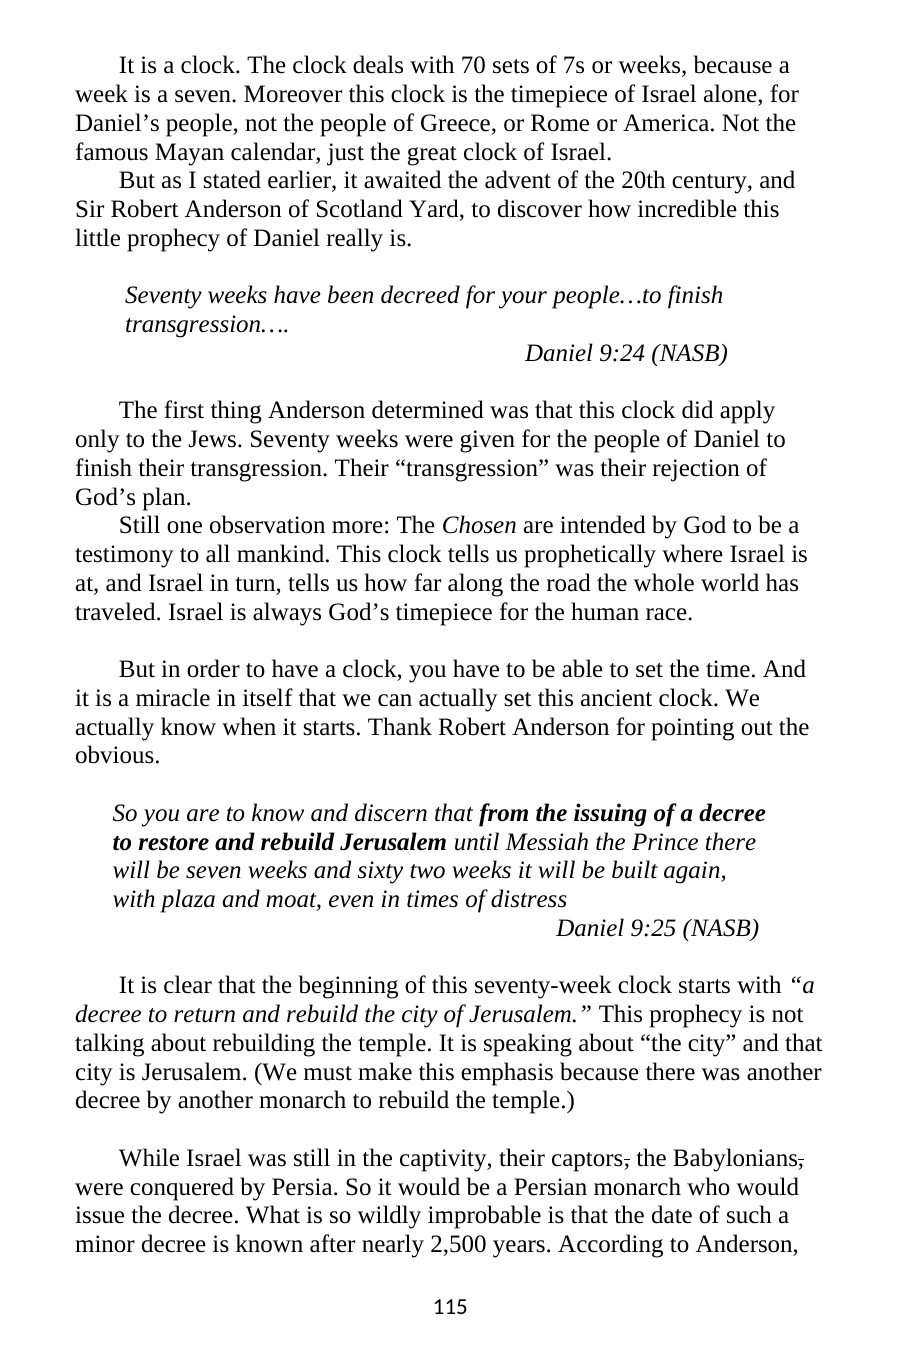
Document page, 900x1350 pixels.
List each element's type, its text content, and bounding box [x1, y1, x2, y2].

text While Israel was still in the captivity, their captors, the Babylonians, were conquered by Persia. So it would be a Persian monarch who would issue the decree. What is so wildly improbable is that the date of such a minor decree is known after nearly 2,500 years. According to Anderson, [75, 1143, 825, 1258]
text Daniel 9:25 (NASB) [375, 913, 825, 942]
text to restore and rebuild Jerusalem until Messiah the Prince there [75, 827, 825, 856]
text The first thing Anderson determined was that this clock did apply only to the Jews. Seventy weeks were given for the people of Daniel to finish their transgression. Their “transgression” was their rejection of God’s plan. [75, 396, 825, 511]
text But in order to have a clock, you have to be able to set the time. And it is a miracle in itself that we can actually set this ancient clock. We actually know when it starts. Thank Robert Anderson for pointing out the obvious. [75, 654, 825, 769]
text It is clear that the beginning of this seventy-week clock starts with “a decree to return and rebuild the city of Jerusalem.” This prophecy is not talking about rebuilding the temple. It is speaking about “the city” and that city is Jerusalem. (We must make this emphasis because there was another decree by another monarch to rebuild the temple.) [75, 971, 825, 1114]
text But as I stated earlier, it awaited the advent of the 20th century, and Sir Robert Anderson of Scotland Yard, to discover how incredible this little prophecy of Daniel really is. [75, 166, 825, 252]
text with plaza and moat, even in times of distress [75, 884, 825, 913]
text It is a clock. The clock deals with 70 sets of 7s or weeks, because a week is a seven. Moreover this clock is the timepiece of Israel alone, for Daniel’s people, not the people of Greece, or Rome or America. Not the famous Mayan calendar, just the great clock of Israel. [75, 51, 825, 166]
text Still one observation more: The Chosen are intended by God to be a testimony to all mankind. This clock tells us prophetically where Israel is at, and Israel in turn, tells us how far along the road the whole world has traveled. Israel is always God’s timepiece for the human race. [75, 511, 825, 626]
text Seventy weeks have been decreed for your people…to finish [75, 281, 825, 309]
text Daniel 9:24 (NASB) [75, 338, 825, 367]
text will be seven weeks and sixty two weeks it will be built again, [75, 856, 825, 884]
text transgression…. [75, 309, 825, 338]
text So you are to know and discern that from the issuing of a decree [75, 798, 825, 827]
